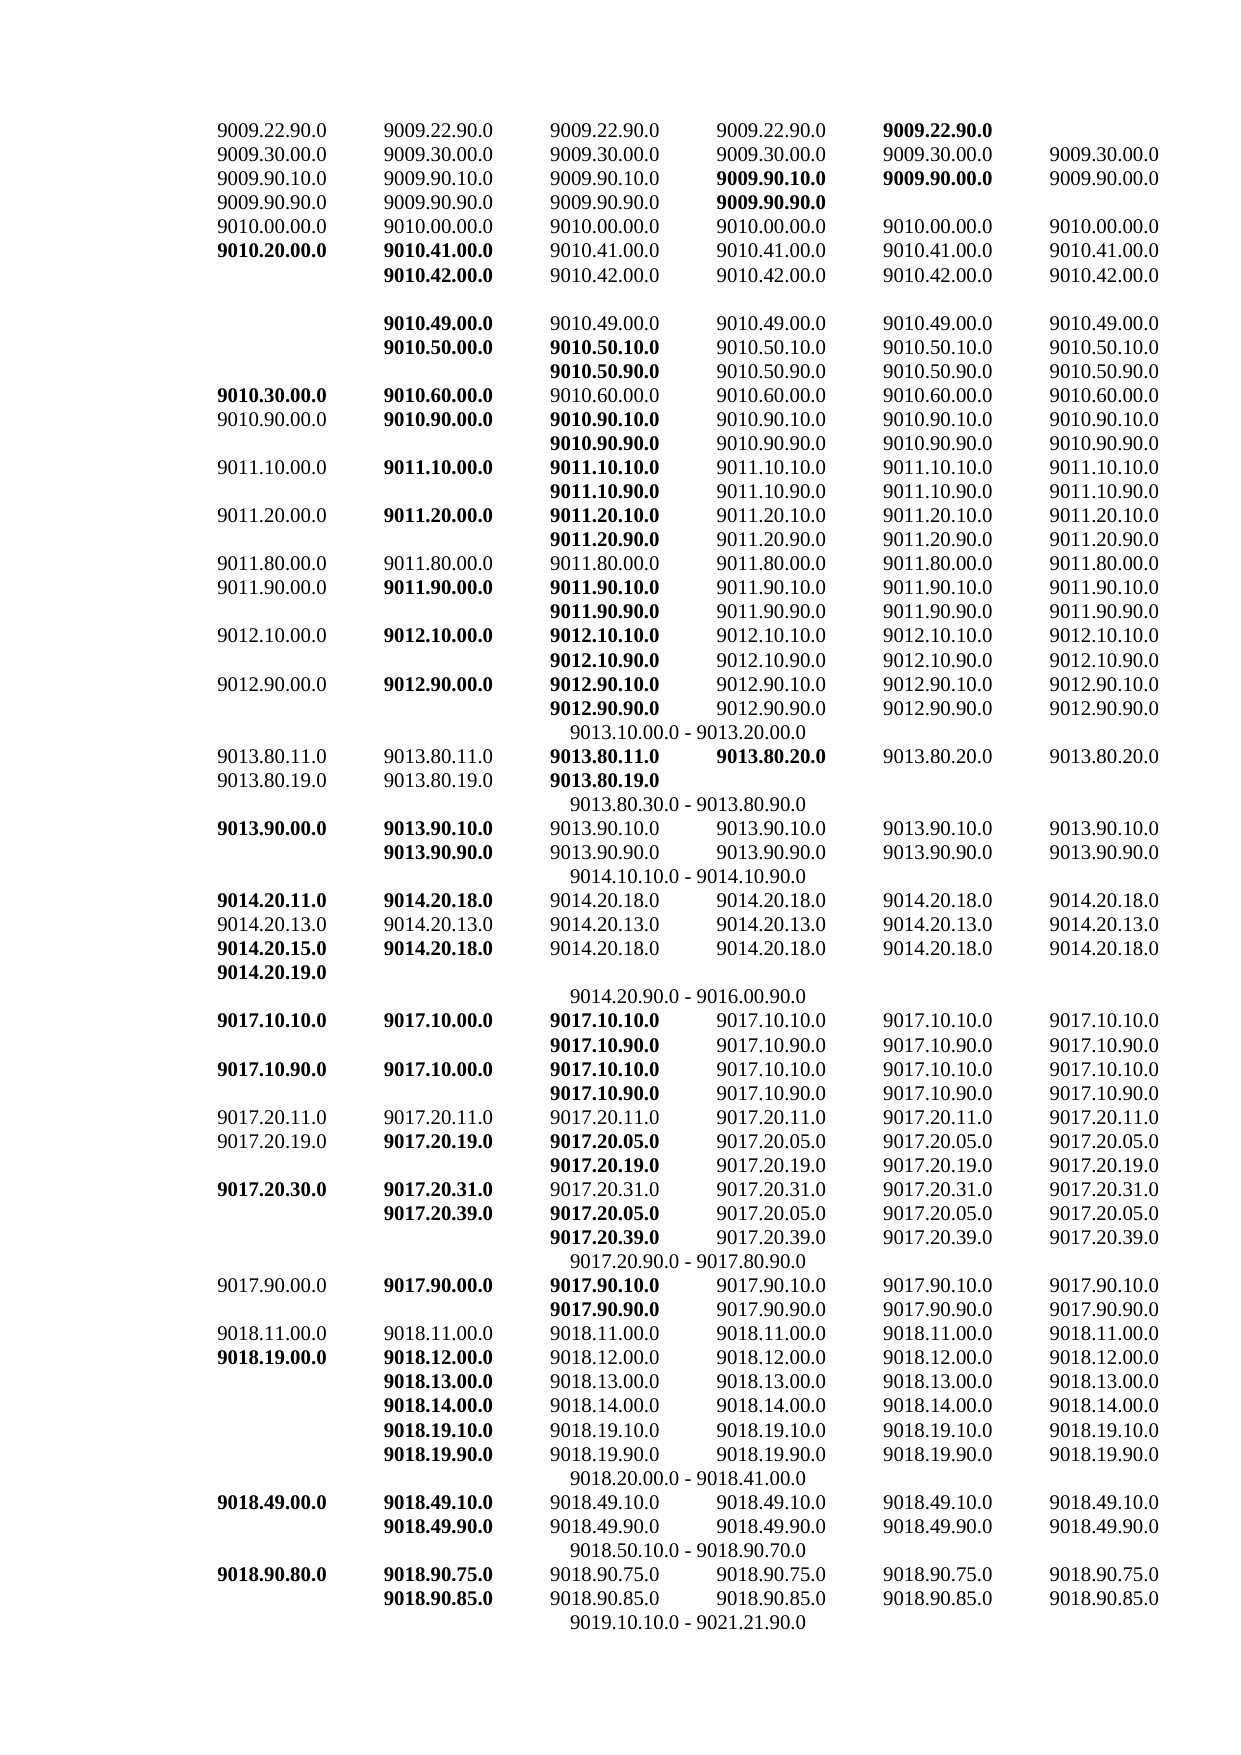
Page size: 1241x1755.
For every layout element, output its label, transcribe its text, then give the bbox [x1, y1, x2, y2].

table_cell 9011.10.90.0 [521, 479, 688, 503]
table_cell [189, 840, 355, 864]
table_cell 9010.20.00.0 [189, 239, 355, 262]
table_cell 9017.10.90.0 [688, 1033, 854, 1057]
table_cell 9010.50.10.0 [521, 335, 688, 359]
table_cell 9009.90.10.0 [189, 166, 355, 190]
table_cell 9010.50.90.0 [688, 359, 854, 383]
table_cell 9018.13.00.0 [521, 1369, 688, 1393]
table_cell 9013.90.90.0 [355, 840, 521, 864]
table_cell 9011.20.90.0 [521, 527, 688, 551]
table_cell 9014.20.13.0 [688, 912, 854, 936]
table_cell 9011.80.00.0 [688, 551, 854, 575]
table_cell 9018.13.00.0 [355, 1369, 521, 1393]
table_cell 9010.90.10.0 [521, 407, 688, 431]
table_cell 9009.90.10.0 [688, 166, 854, 190]
table_cell 9010.49.00.0 [1021, 311, 1187, 335]
table_cell [189, 1225, 355, 1249]
table_cell 9011.20.10.0 [688, 503, 854, 527]
table_cell 9010.00.00.0 [355, 214, 521, 238]
table_cell [189, 527, 355, 551]
table_cell 9010.60.00.0 [521, 383, 688, 407]
table_cell 9009.30.00.0 [355, 142, 521, 166]
table_cell 9013.80.19.0 [189, 768, 355, 792]
table_cell 9011.10.10.0 [1021, 455, 1187, 479]
table_cell 9010.50.10.0 [688, 335, 854, 359]
table_cell 9011.90.90.0 [521, 599, 688, 623]
table_cell 9009.22.90.0 [688, 118, 854, 142]
table_cell 9017.20.11.0 [688, 1105, 854, 1129]
table_cell [355, 696, 521, 720]
table_cell 9011.90.90.0 [688, 599, 854, 623]
table_cell 9017.20.31.0 [1021, 1177, 1187, 1201]
table_cell 9011.10.00.0 [189, 455, 355, 479]
table_cell 9012.10.90.0 [854, 648, 1021, 672]
table_cell 9012.10.00.0 [189, 624, 355, 647]
table_cell 9018.90.85.0 [521, 1586, 688, 1610]
table_cell 9011.90.00.0 [355, 575, 521, 599]
table_cell 9014.20.18.0 [521, 888, 688, 912]
table_cell 9010.60.00.0 [854, 383, 1021, 407]
table_cell [355, 1033, 521, 1057]
table_cell 9017.20.19.0 [521, 1153, 688, 1177]
table_cell 9011.20.90.0 [688, 527, 854, 551]
table_cell 9011.90.00.0 [189, 575, 355, 599]
table_cell 9014.20.18.0 [355, 888, 521, 912]
table_cell 9018.50.10.0 - 9018.90.70.0 [189, 1538, 1187, 1562]
table_cell [355, 1081, 521, 1105]
table_cell 9010.42.00.0 [1021, 263, 1187, 311]
table_cell 9018.19.00.0 [189, 1345, 355, 1369]
table_cell 9017.90.10.0 [688, 1273, 854, 1297]
table_cell 9010.90.90.0 [1021, 431, 1187, 455]
table_cell [355, 599, 521, 623]
table_cell 9017.10.90.0 [1021, 1033, 1187, 1057]
table_cell 9018.11.00.0 [854, 1321, 1021, 1345]
table_cell 9017.10.90.0 [521, 1033, 688, 1057]
table_cell 9014.20.13.0 [189, 912, 355, 936]
table_cell 9017.10.10.0 [521, 1057, 688, 1081]
table_cell [355, 527, 521, 551]
table_cell 9017.10.10.0 [854, 1057, 1021, 1081]
table_cell [355, 1225, 521, 1249]
table_cell [189, 599, 355, 623]
table_cell 9010.42.00.0 [854, 263, 1021, 311]
table_cell 9010.00.00.0 [688, 214, 854, 238]
table_cell 9017.20.39.0 [521, 1225, 688, 1249]
table_cell 9010.50.90.0 [854, 359, 1021, 383]
table_cell 9010.90.90.0 [854, 431, 1021, 455]
table_cell 9014.20.18.0 [854, 888, 1021, 912]
table_cell 9018.14.00.0 [521, 1394, 688, 1417]
table_cell 9013.80.19.0 [521, 768, 688, 792]
table_cell 9009.90.90.0 [688, 190, 854, 214]
table_cell 9010.42.00.0 [355, 263, 521, 311]
table_cell [189, 1514, 355, 1538]
table_cell 9013.90.10.0 [355, 816, 521, 840]
table_cell 9018.19.90.0 [521, 1442, 688, 1466]
table_cell 9017.20.05.0 [688, 1201, 854, 1225]
table_cell [189, 1033, 355, 1057]
table_cell 9017.90.90.0 [854, 1297, 1021, 1321]
table_cell [189, 1586, 355, 1610]
table_cell 9017.20.05.0 [1021, 1129, 1187, 1153]
table_cell 9018.19.90.0 [854, 1442, 1021, 1466]
table_cell [189, 311, 355, 335]
table_cell 9009.22.90.0 [355, 118, 521, 142]
table_cell 9018.12.00.0 [521, 1345, 688, 1369]
table_cell 9012.10.90.0 [521, 648, 688, 672]
table_cell [189, 1201, 355, 1225]
table_cell 9012.10.90.0 [1021, 648, 1187, 672]
table_cell 9018.90.85.0 [688, 1586, 854, 1610]
table_cell 9017.90.90.0 [1021, 1297, 1187, 1321]
table_cell 9009.30.00.0 [189, 142, 355, 166]
table_cell 9010.00.00.0 [189, 214, 355, 238]
table_cell [189, 359, 355, 383]
table_cell 9018.90.80.0 [189, 1562, 355, 1586]
table_cell 9009.90.00.0 [854, 166, 1021, 190]
table_cell 9014.20.13.0 [521, 912, 688, 936]
table_cell 9017.20.19.0 [1021, 1153, 1187, 1177]
table_cell 9012.90.10.0 [1021, 672, 1187, 696]
table_cell 9017.10.10.0 [688, 1009, 854, 1032]
table_cell 9017.20.39.0 [1021, 1225, 1187, 1249]
table_cell 9017.20.19.0 [355, 1129, 521, 1153]
table_cell 9018.90.75.0 [1021, 1562, 1187, 1586]
table_cell 9017.20.31.0 [688, 1177, 854, 1201]
table_cell 9017.20.11.0 [355, 1105, 521, 1129]
table_cell 9011.10.10.0 [854, 455, 1021, 479]
table_cell 9017.20.19.0 [189, 1129, 355, 1153]
table_cell [189, 648, 355, 672]
table_cell 9011.80.00.0 [1021, 551, 1187, 575]
table_cell 9018.19.10.0 [355, 1418, 521, 1442]
table_cell 9013.90.00.0 [189, 816, 355, 840]
table_cell 9018.12.00.0 [688, 1345, 854, 1369]
table_cell 9013.90.10.0 [521, 816, 688, 840]
table_cell [1021, 960, 1187, 984]
table_cell 9013.80.11.0 [189, 744, 355, 768]
table_cell 9010.30.00.0 [189, 383, 355, 407]
table_cell 9017.10.90.0 [688, 1081, 854, 1105]
table_cell 9009.22.90.0 [189, 118, 355, 142]
table_cell 9011.10.90.0 [688, 479, 854, 503]
table_cell [1021, 768, 1187, 792]
table_cell 9012.10.10.0 [521, 624, 688, 647]
table_cell 9010.49.00.0 [688, 311, 854, 335]
table_cell 9017.10.10.0 [1021, 1057, 1187, 1081]
table_cell 9017.20.31.0 [521, 1177, 688, 1201]
table_cell 9010.90.90.0 [521, 431, 688, 455]
table_cell 9011.20.90.0 [854, 527, 1021, 551]
table_cell 9011.80.00.0 [189, 551, 355, 575]
table_cell 9018.19.90.0 [355, 1442, 521, 1466]
table_cell 9018.49.10.0 [355, 1490, 521, 1514]
table_cell 9018.12.00.0 [854, 1345, 1021, 1369]
table_cell 9014.20.18.0 [1021, 888, 1187, 912]
table_cell 9011.10.00.0 [355, 455, 521, 479]
table_cell 9014.20.18.0 [521, 936, 688, 960]
table_cell 9009.30.00.0 [688, 142, 854, 166]
table_cell 9009.90.10.0 [355, 166, 521, 190]
table_cell 9012.10.10.0 [688, 624, 854, 647]
table_cell 9017.20.05.0 [521, 1201, 688, 1225]
table_cell 9012.90.90.0 [521, 696, 688, 720]
table_cell 9018.90.75.0 [521, 1562, 688, 1586]
table_cell 9014.20.11.0 [189, 888, 355, 912]
table_cell [189, 1394, 355, 1417]
table_cell [854, 960, 1021, 984]
table_cell 9017.20.05.0 [854, 1201, 1021, 1225]
table_cell 9018.13.00.0 [688, 1369, 854, 1393]
table_cell [688, 768, 854, 792]
table_cell 9010.60.00.0 [1021, 383, 1187, 407]
table_cell 9013.80.30.0 - 9013.80.90.0 [189, 792, 1187, 816]
table_cell 9018.14.00.0 [688, 1394, 854, 1417]
table_cell 9010.00.00.0 [854, 214, 1021, 238]
table_cell 9009.22.90.0 [854, 118, 1021, 142]
table_cell 9011.20.10.0 [1021, 503, 1187, 527]
table_cell 9012.10.10.0 [854, 624, 1021, 647]
table_cell 9018.49.90.0 [854, 1514, 1021, 1538]
table_cell 9018.12.00.0 [1021, 1345, 1187, 1369]
table_cell [189, 1369, 355, 1393]
table_cell 9017.20.39.0 [854, 1225, 1021, 1249]
table_cell [355, 1153, 521, 1177]
table_cell 9014.20.13.0 [355, 912, 521, 936]
table_cell 9018.11.00.0 [189, 1321, 355, 1345]
table_cell 9018.90.85.0 [854, 1586, 1021, 1610]
table_cell 9017.10.00.0 [355, 1057, 521, 1081]
table_cell [189, 1153, 355, 1177]
table_cell [355, 960, 521, 984]
table_cell 9018.49.90.0 [355, 1514, 521, 1538]
table_cell 9017.10.00.0 [355, 1009, 521, 1032]
table_cell 9010.90.10.0 [854, 407, 1021, 431]
table_cell 9017.20.31.0 [355, 1177, 521, 1201]
table_cell 9011.80.00.0 [854, 551, 1021, 575]
table_cell 9009.30.00.0 [1021, 142, 1187, 166]
table_cell 9017.10.10.0 [1021, 1009, 1187, 1032]
table_cell 9017.10.90.0 [854, 1033, 1021, 1057]
table_cell 9010.49.00.0 [521, 311, 688, 335]
table_cell 9010.41.00.0 [521, 239, 688, 262]
table_cell 9014.20.19.0 [189, 960, 355, 984]
table_cell 9018.19.10.0 [854, 1418, 1021, 1442]
table_cell 9018.13.00.0 [1021, 1369, 1187, 1393]
table_cell 9018.49.90.0 [521, 1514, 688, 1538]
table_cell [854, 190, 1021, 214]
table_cell 9010.42.00.0 [521, 263, 688, 311]
table_cell [189, 1297, 355, 1321]
table_cell 9013.90.90.0 [688, 840, 854, 864]
table_cell 9010.49.00.0 [854, 311, 1021, 335]
table_cell 9018.19.10.0 [688, 1418, 854, 1442]
table_cell 9013.90.10.0 [688, 816, 854, 840]
table_cell 9014.20.18.0 [688, 888, 854, 912]
table_cell [1021, 118, 1187, 142]
table_cell 9012.90.10.0 [521, 672, 688, 696]
table_cell 9011.90.90.0 [854, 599, 1021, 623]
table_cell [355, 648, 521, 672]
table_cell 9017.10.10.0 [688, 1057, 854, 1081]
table_cell 9011.20.10.0 [521, 503, 688, 527]
table_cell [189, 479, 355, 503]
table_cell 9014.20.18.0 [355, 936, 521, 960]
table_cell 9013.80.20.0 [688, 744, 854, 768]
table_cell 9017.20.31.0 [854, 1177, 1021, 1201]
table_cell 9017.90.10.0 [521, 1273, 688, 1297]
table_cell 9014.20.18.0 [688, 936, 854, 960]
table_cell 9017.20.11.0 [1021, 1105, 1187, 1129]
table_cell 9017.90.90.0 [521, 1297, 688, 1321]
table_cell 9010.90.00.0 [189, 407, 355, 431]
table_cell 9018.13.00.0 [854, 1369, 1021, 1393]
table_cell 9018.90.75.0 [688, 1562, 854, 1586]
table_cell 9009.90.90.0 [521, 190, 688, 214]
table_cell 9018.19.90.0 [688, 1442, 854, 1466]
table_cell 9017.20.05.0 [1021, 1201, 1187, 1225]
table_cell 9014.20.13.0 [854, 912, 1021, 936]
table_cell 9012.10.10.0 [1021, 624, 1187, 647]
table_cell 9017.10.10.0 [854, 1009, 1021, 1032]
table_cell [1021, 190, 1187, 214]
table_cell [189, 1081, 355, 1105]
table_cell 9018.11.00.0 [688, 1321, 854, 1345]
table_cell 9011.20.90.0 [1021, 527, 1187, 551]
table_cell 9012.90.90.0 [1021, 696, 1187, 720]
table_cell 9011.90.90.0 [1021, 599, 1187, 623]
table_cell 9010.42.00.0 [688, 263, 854, 311]
table_cell 9017.20.11.0 [854, 1105, 1021, 1129]
table_cell 9014.20.18.0 [854, 936, 1021, 960]
table_cell 9014.20.18.0 [1021, 936, 1187, 960]
table_cell 9017.90.10.0 [1021, 1273, 1187, 1297]
table_cell 9018.14.00.0 [355, 1394, 521, 1417]
table_cell 9011.20.00.0 [355, 503, 521, 527]
table_cell 9018.14.00.0 [1021, 1394, 1187, 1417]
table_cell 9017.20.19.0 [854, 1153, 1021, 1177]
table_cell 9009.90.90.0 [355, 190, 521, 214]
table_cell [189, 696, 355, 720]
table_cell 9011.90.10.0 [854, 575, 1021, 599]
table_cell 9017.10.90.0 [1021, 1081, 1187, 1105]
table_cell 9014.20.90.0 - 9016.00.90.0 [189, 984, 1187, 1008]
table_cell 9010.90.00.0 [355, 407, 521, 431]
table_cell 9018.49.90.0 [1021, 1514, 1187, 1538]
table_cell 9011.10.90.0 [1021, 479, 1187, 503]
table_cell 9017.90.90.0 [688, 1297, 854, 1321]
table_cell 9017.20.19.0 [688, 1153, 854, 1177]
table_cell 9013.80.19.0 [355, 768, 521, 792]
table_cell 9012.10.00.0 [355, 624, 521, 647]
table_cell 9013.90.10.0 [854, 816, 1021, 840]
table_cell 9013.90.90.0 [1021, 840, 1187, 864]
table_cell 9010.60.00.0 [355, 383, 521, 407]
table_cell 9017.20.11.0 [521, 1105, 688, 1129]
table_cell 9012.90.10.0 [688, 672, 854, 696]
table_cell 9014.20.15.0 [189, 936, 355, 960]
table_cell [189, 335, 355, 359]
table_cell 9010.50.00.0 [355, 335, 521, 359]
table_cell 9018.12.00.0 [355, 1345, 521, 1369]
table_cell 9010.49.00.0 [355, 311, 521, 335]
table_cell 9010.50.90.0 [521, 359, 688, 383]
table_cell [521, 960, 688, 984]
table_cell 9017.20.05.0 [688, 1129, 854, 1153]
table_cell 9009.90.90.0 [189, 190, 355, 214]
table_cell 9014.20.13.0 [1021, 912, 1187, 936]
table_cell 9013.80.11.0 [521, 744, 688, 768]
table_cell 9013.90.90.0 [521, 840, 688, 864]
table_cell 9018.11.00.0 [1021, 1321, 1187, 1345]
table_cell 9018.49.10.0 [1021, 1490, 1187, 1514]
table_cell 9019.10.10.0 - 9021.21.90.0 [189, 1610, 1187, 1634]
table_cell 9010.90.10.0 [1021, 407, 1187, 431]
table_cell 9018.90.75.0 [355, 1562, 521, 1586]
table_cell 9013.80.20.0 [1021, 744, 1187, 768]
table_cell 9010.50.10.0 [1021, 335, 1187, 359]
table_cell 9010.50.90.0 [1021, 359, 1187, 383]
table_cell 9018.11.00.0 [521, 1321, 688, 1345]
table_cell 9018.90.85.0 [1021, 1586, 1187, 1610]
table_cell 9014.10.10.0 - 9014.10.90.0 [189, 864, 1187, 888]
table_cell 9017.10.90.0 [521, 1081, 688, 1105]
table_cell 9011.80.00.0 [521, 551, 688, 575]
table_cell 9017.10.10.0 [189, 1009, 355, 1032]
table_cell 9017.20.05.0 [854, 1129, 1021, 1153]
table_cell 9012.90.10.0 [854, 672, 1021, 696]
table_cell [189, 263, 355, 311]
table_cell 9017.90.00.0 [189, 1273, 355, 1297]
table_cell 9017.20.39.0 [688, 1225, 854, 1249]
table_cell 9012.90.90.0 [688, 696, 854, 720]
table_cell 9009.90.10.0 [521, 166, 688, 190]
table_cell [854, 768, 1021, 792]
table_cell 9009.30.00.0 [854, 142, 1021, 166]
table_cell 9009.30.00.0 [521, 142, 688, 166]
table_cell 9010.41.00.0 [688, 239, 854, 262]
table_cell 9018.19.10.0 [1021, 1418, 1187, 1442]
table_cell 9017.20.11.0 [189, 1105, 355, 1129]
table_cell 9011.80.00.0 [355, 551, 521, 575]
table_cell [189, 431, 355, 455]
table_cell 9018.49.10.0 [688, 1490, 854, 1514]
table_cell 9018.19.10.0 [521, 1418, 688, 1442]
table_cell 9010.00.00.0 [521, 214, 688, 238]
table_cell [189, 1442, 355, 1466]
table_cell 9017.90.10.0 [854, 1273, 1021, 1297]
table_cell 9013.90.90.0 [854, 840, 1021, 864]
table_cell 9018.49.10.0 [854, 1490, 1021, 1514]
table_cell 9013.90.10.0 [1021, 816, 1187, 840]
table_cell 9017.10.90.0 [189, 1057, 355, 1081]
table_cell 9017.20.30.0 [189, 1177, 355, 1201]
table_cell 9010.41.00.0 [355, 239, 521, 262]
table_cell 9012.90.00.0 [189, 672, 355, 696]
table_cell 9010.41.00.0 [1021, 239, 1187, 262]
table_cell [688, 960, 854, 984]
table_cell 9018.14.00.0 [854, 1394, 1021, 1417]
table_cell 9013.10.00.0 - 9013.20.00.0 [189, 720, 1187, 744]
table_cell 9018.20.00.0 - 9018.41.00.0 [189, 1466, 1187, 1490]
table_cell 9010.90.90.0 [688, 431, 854, 455]
table_cell 9011.90.10.0 [688, 575, 854, 599]
table_cell [355, 1297, 521, 1321]
table_cell 9011.90.10.0 [1021, 575, 1187, 599]
table_cell 9010.50.10.0 [854, 335, 1021, 359]
table_cell 9018.90.85.0 [355, 1586, 521, 1610]
table_cell 9010.60.00.0 [688, 383, 854, 407]
table_cell 9009.90.00.0 [1021, 166, 1187, 190]
table_cell 9018.19.90.0 [1021, 1442, 1187, 1466]
table_cell 9018.49.00.0 [189, 1490, 355, 1514]
table_cell 9011.90.10.0 [521, 575, 688, 599]
table_cell 9017.20.05.0 [521, 1129, 688, 1153]
table_cell 9013.80.11.0 [355, 744, 521, 768]
table_cell 9011.10.10.0 [688, 455, 854, 479]
table_cell 9017.10.90.0 [854, 1081, 1021, 1105]
table_cell 9010.90.10.0 [688, 407, 854, 431]
table_cell 9011.20.10.0 [854, 503, 1021, 527]
table_cell 9011.10.10.0 [521, 455, 688, 479]
table_cell 9017.20.90.0 - 9017.80.90.0 [189, 1249, 1187, 1273]
table_cell [189, 1418, 355, 1442]
table_cell 9017.90.00.0 [355, 1273, 521, 1297]
table_cell 9010.41.00.0 [854, 239, 1021, 262]
table_cell 9009.22.90.0 [521, 118, 688, 142]
table_cell [355, 359, 521, 383]
table_cell 9011.10.90.0 [854, 479, 1021, 503]
table_cell 9012.10.90.0 [688, 648, 854, 672]
table_cell 9018.90.75.0 [854, 1562, 1021, 1586]
table_cell 9018.49.90.0 [688, 1514, 854, 1538]
table_cell [355, 431, 521, 455]
table_cell 9018.49.10.0 [521, 1490, 688, 1514]
table_cell 9010.00.00.0 [1021, 214, 1187, 238]
table_cell 9011.20.00.0 [189, 503, 355, 527]
table_cell 9012.90.90.0 [854, 696, 1021, 720]
table_cell [355, 479, 521, 503]
table_cell 9018.11.00.0 [355, 1321, 521, 1345]
table_cell 9012.90.00.0 [355, 672, 521, 696]
table_cell 9017.20.39.0 [355, 1201, 521, 1225]
table_cell 9017.10.10.0 [521, 1009, 688, 1032]
table_cell 9013.80.20.0 [854, 744, 1021, 768]
